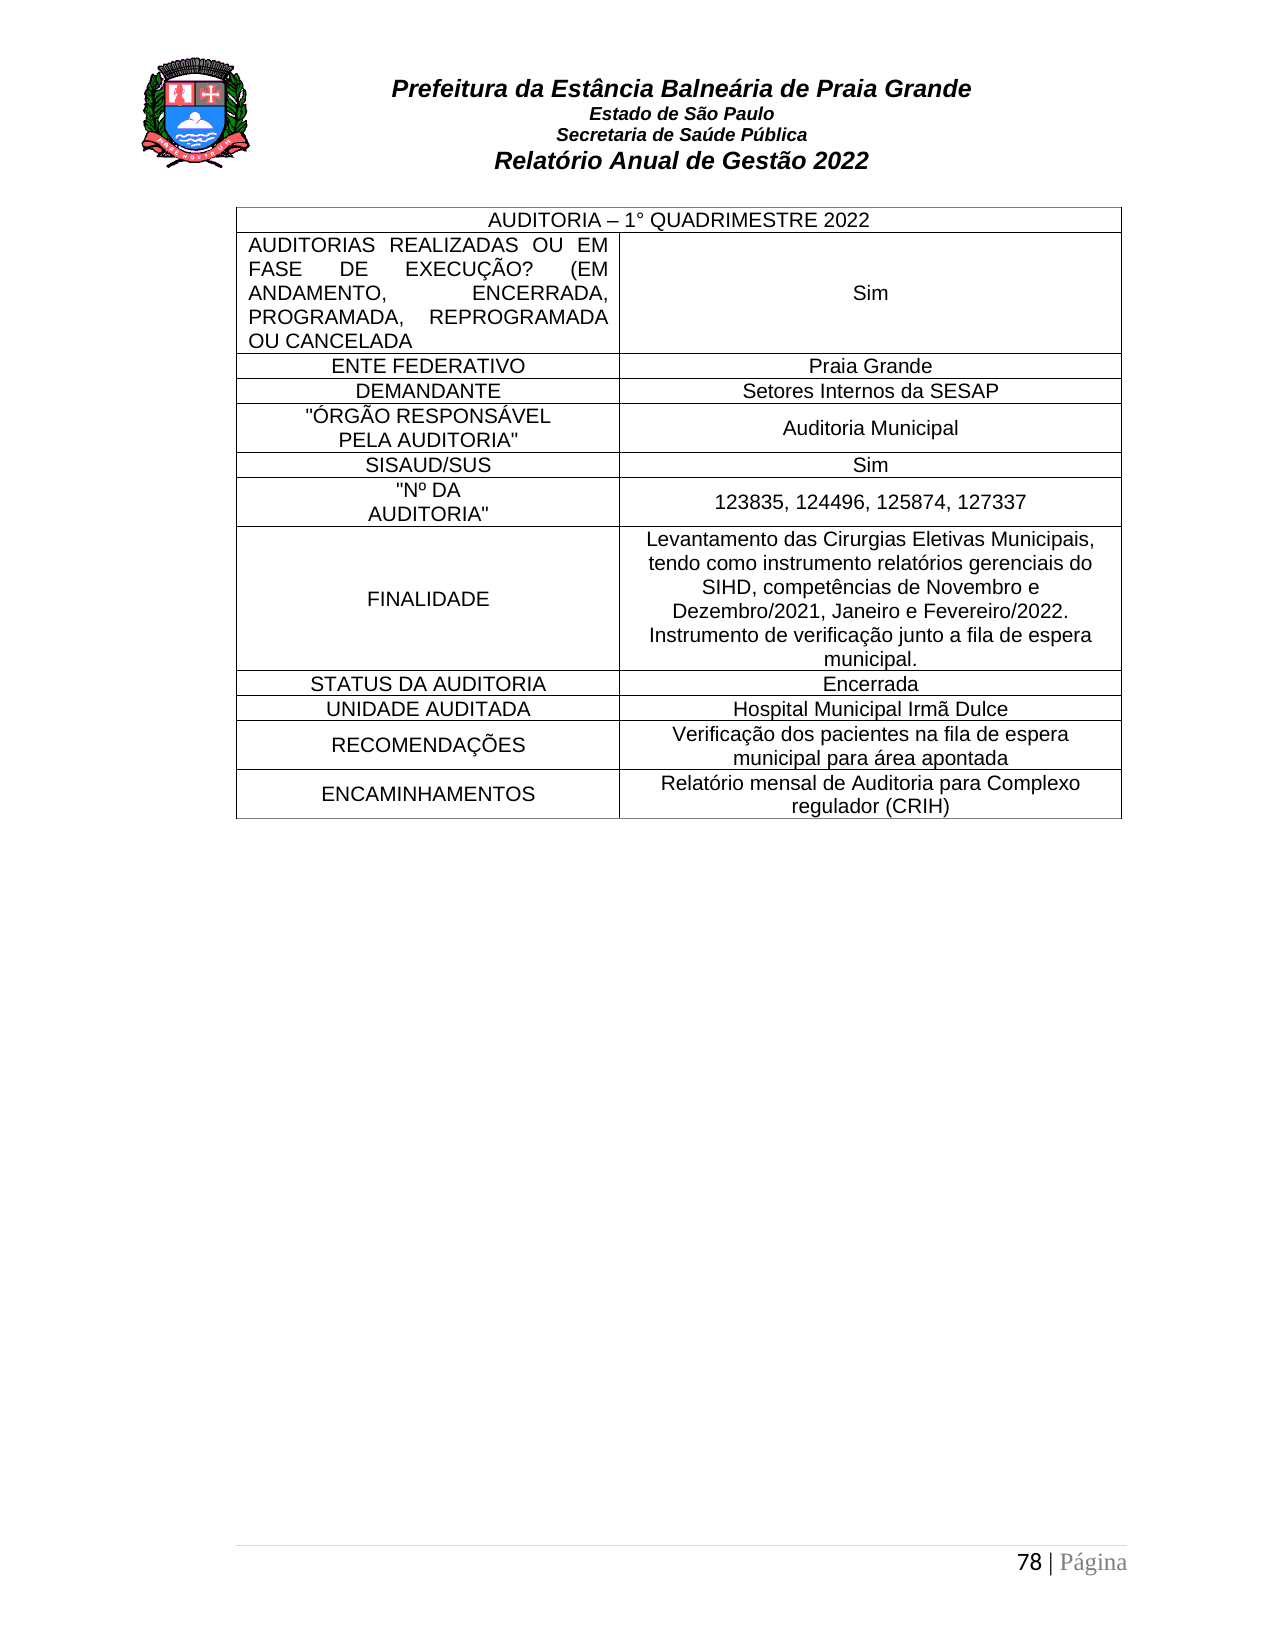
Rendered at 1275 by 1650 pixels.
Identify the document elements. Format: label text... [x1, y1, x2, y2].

table_cell Sim [620, 453, 1121, 477]
table_cell "ÓRGÃO RESPONSÁVEL PELA AUDITORIA" [237, 404, 619, 452]
table_cell Verificação dos pacientes na fila de espera municipal para área apontada [620, 721, 1121, 769]
table_cell SISAUD/SUS [237, 453, 619, 477]
table_cell Setores Internos da SESAP [620, 379, 1121, 403]
table_cell ENTE FEDERATIVO [237, 354, 619, 378]
table_cell Auditoria Municipal [620, 404, 1121, 452]
table_cell Hospital Municipal Irmã Dulce [620, 696, 1121, 720]
table_cell Praia Grande [620, 354, 1121, 378]
table_cell 123835, 124496, 125874, 127337 [620, 478, 1121, 526]
table_cell "Nº DA AUDITORIA" [237, 478, 619, 526]
table_cell Sim [620, 233, 1121, 353]
table_cell STATUS DA AUDITORIA [237, 671, 619, 695]
table_cell Levantamento das Cirurgias Eletivas Municipais, tendo como instrumento relatórios gerenciais do SIHD, competências de Novembro e Dezembro/2021, Janeiro e Fevereiro/2022. Instrumento de verificação junto a fila de espera municipal. [620, 527, 1121, 670]
table_cell UNIDADE AUDITADA [237, 696, 619, 720]
table_cell Encerrada [620, 671, 1121, 695]
table_cell ENCAMINHAMENTOS [237, 770, 619, 818]
table_cell AUDITORIAS REALIZADAS OU EM FASE DE EXECUÇÃO? (EM ANDAMENTO, ENCERRADA, PROGRAMADA, REPROGRAMADA OU CANCELADA [237, 233, 619, 353]
table_cell RECOMENDAÇÕES [237, 721, 619, 769]
table_cell DEMANDANTE [237, 379, 619, 403]
table_cell Relatório mensal de Auditoria para Complexo regulador (CRIH) [620, 770, 1121, 818]
table_cell FINALIDADE [237, 527, 619, 670]
table_header AUDITORIA – 1° QUADRIMESTRE 2022 [237, 208, 1121, 232]
picture [132, 55, 259, 172]
